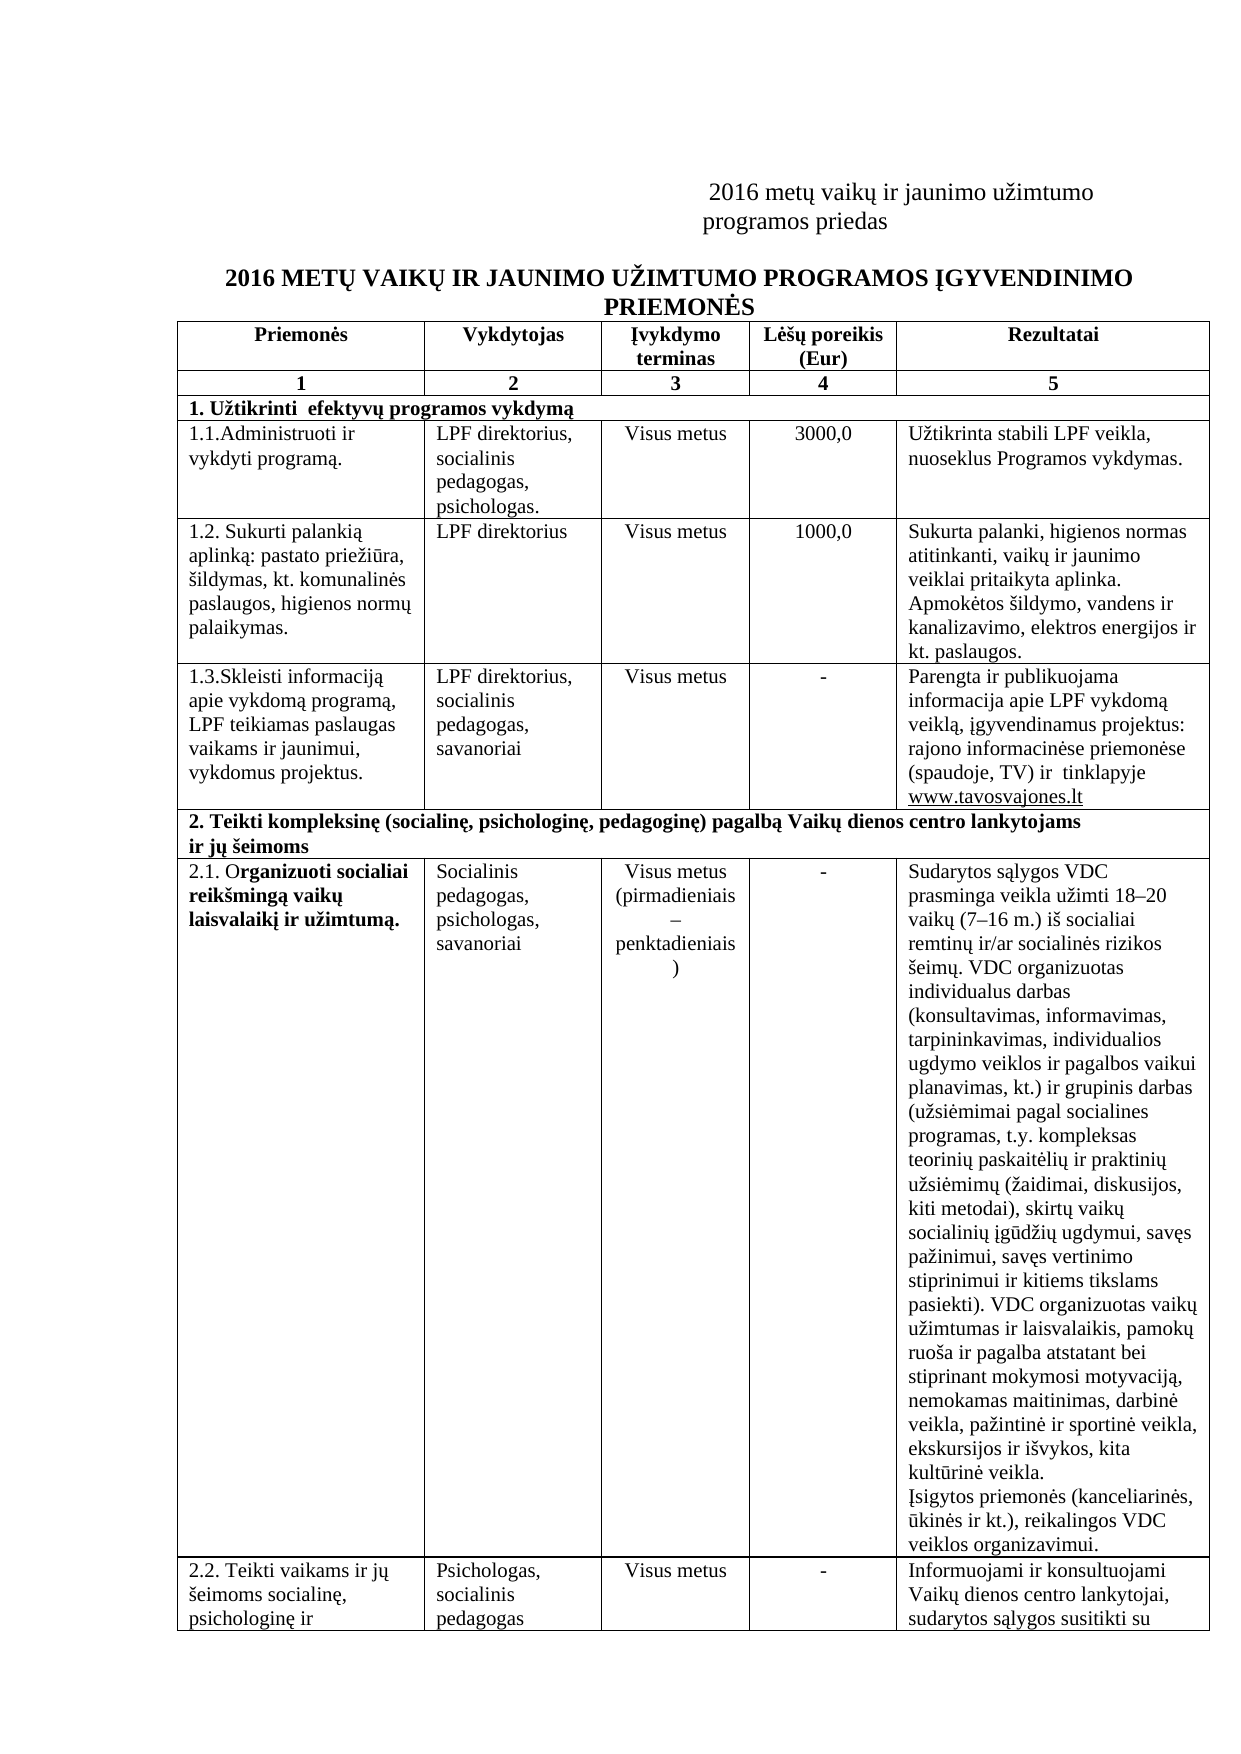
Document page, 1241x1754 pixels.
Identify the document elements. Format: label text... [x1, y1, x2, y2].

table_cell Sudarytos sąlygos VDC prasminga veikla užimti 18–20 vaikų (7–16 m.) iš socialiai remtinų ir/ar socialinės rizikos šeimų. VDC organizuotas individualus darbas (konsultavimas, informavimas, tarpininkavimas, individualios ugdymo veiklos ir pagalbos vaikui planavimas, kt.) ir grupinis darbas (užsiėmimai pagal socialines programas, t.y. kompleksas teorinių paskaitėlių ir praktinių užsiėmimų (žaidimai, diskusijos, kiti metodai), skirtų vaikų socialinių įgūdžių ugdymui, savęs pažinimui, savęs vertinimo stiprinimui ir kitiems tikslams pasiekti). VDC organizuotas vaikų užimtumas ir laisvalaikis, pamokų ruoša ir pagalba atstatant bei stiprinant mokymosi motyvaciją, nemokamas maitinimas, darbinė veikla, pažintinė ir sportinė veikla, ekskursijos ir išvykos, kita kultūrinė veikla. Įsigytos priemonės (kanceliarinės, ūkinės ir kt.), reikalingos VDC veiklos organizavimui. [897, 859, 1209, 1556]
table_cell Psichologas, socialinis pedagogas [425, 1558, 601, 1630]
table_header Lėšų poreikis (Eur) [750, 322, 896, 370]
table_cell 1. Užtikrinti efektyvų programos vykdymą [178, 396, 1209, 420]
table_cell 1.3.Skleisti informaciją apie vykdomą programą, LPF teikiamas paslaugas vaikams ir jaunimui, vykdomus projektus. [178, 664, 424, 808]
table_header Priemonės [178, 322, 424, 370]
table_cell 2 [425, 371, 601, 395]
table_cell Užtikrinta stabili LPF veikla, nuoseklus Programos vykdymas. [897, 421, 1209, 518]
table_cell Informuojami ir konsultuojami Vaikų dienos centro lankytojai, sudarytos sąlygos susitikti su [897, 1558, 1209, 1630]
table_cell Visus metus [602, 519, 749, 663]
table_cell 2.2. Teikti vaikams ir jų šeimoms socialinę, psichologinę ir [178, 1558, 424, 1630]
table_header Rezultatai [897, 322, 1209, 370]
table_cell 1.2. Sukurti palankią aplinką: pastato priežiūra, šildymas, kt. komunalinės paslaugos, higienos normų palaikymas. [178, 519, 424, 663]
table_cell Visus metus [602, 664, 749, 808]
table_cell 2. Teikti kompleksinę (socialinę, psichologinę, pedagoginę) pagalbą Vaikų dienos centro lankytojams ir jų šeimoms [178, 810, 1209, 858]
table_cell Socialinis pedagogas, psichologas, savanoriai [425, 859, 601, 1556]
table_cell Visus metus [602, 421, 749, 518]
table_cell 5 [897, 371, 1209, 395]
table_cell 3000,0 [750, 421, 896, 518]
table_cell Visus metus (pirmadieniais–penktadieniais) [602, 859, 749, 1556]
table_cell - [750, 1558, 896, 1630]
text 2016 METŲ VAIKŲ IR JAUNIMO UŽIMTUMO PROGRAMOS ĮGYVENDINIMO PRIEMONĖS [177, 263, 1181, 321]
table_cell Visus metus [602, 1558, 749, 1630]
table_header Įvykdymo terminas [602, 322, 749, 370]
table_cell LPF direktorius [425, 519, 601, 663]
table_cell 4 [750, 371, 896, 395]
table_cell Sukurta palanki, higienos normas atitinkanti, vaikų ir jaunimo veiklai pritaikyta aplinka. Apmokėtos šildymo, vandens ir kanalizavimo, elektros energijos ir kt. paslaugos. [897, 519, 1209, 663]
text programos priedas [702, 206, 1135, 235]
table_cell Parengta ir publikuojama informacija apie LPF vykdomą veiklą, įgyvendinamus projektus: rajono informacinėse priemonėse (spaudoje, TV) ir tinklapyje www.tavosvajones.lt [897, 664, 1209, 808]
table_cell 1 [178, 371, 424, 395]
table_cell 3 [602, 371, 749, 395]
table_header Vykdytojas [425, 322, 601, 370]
table_cell - [750, 664, 896, 808]
table_cell 1.1.Administruoti ir vykdyti programą. [178, 421, 424, 518]
text 2016 metų vaikų ir jaunimo užimtumo [702, 177, 1135, 206]
table_cell LPF direktorius, socialinis pedagogas, savanoriai [425, 664, 601, 808]
table_cell 2.1. Organizuoti socialiai reikšmingą vaikų laisvalaikį ir užimtumą. [178, 859, 424, 1556]
table_cell - [750, 859, 896, 1556]
table_cell LPF direktorius, socialinis pedagogas, psichologas. [425, 421, 601, 518]
table_cell 1000,0 [750, 519, 896, 663]
